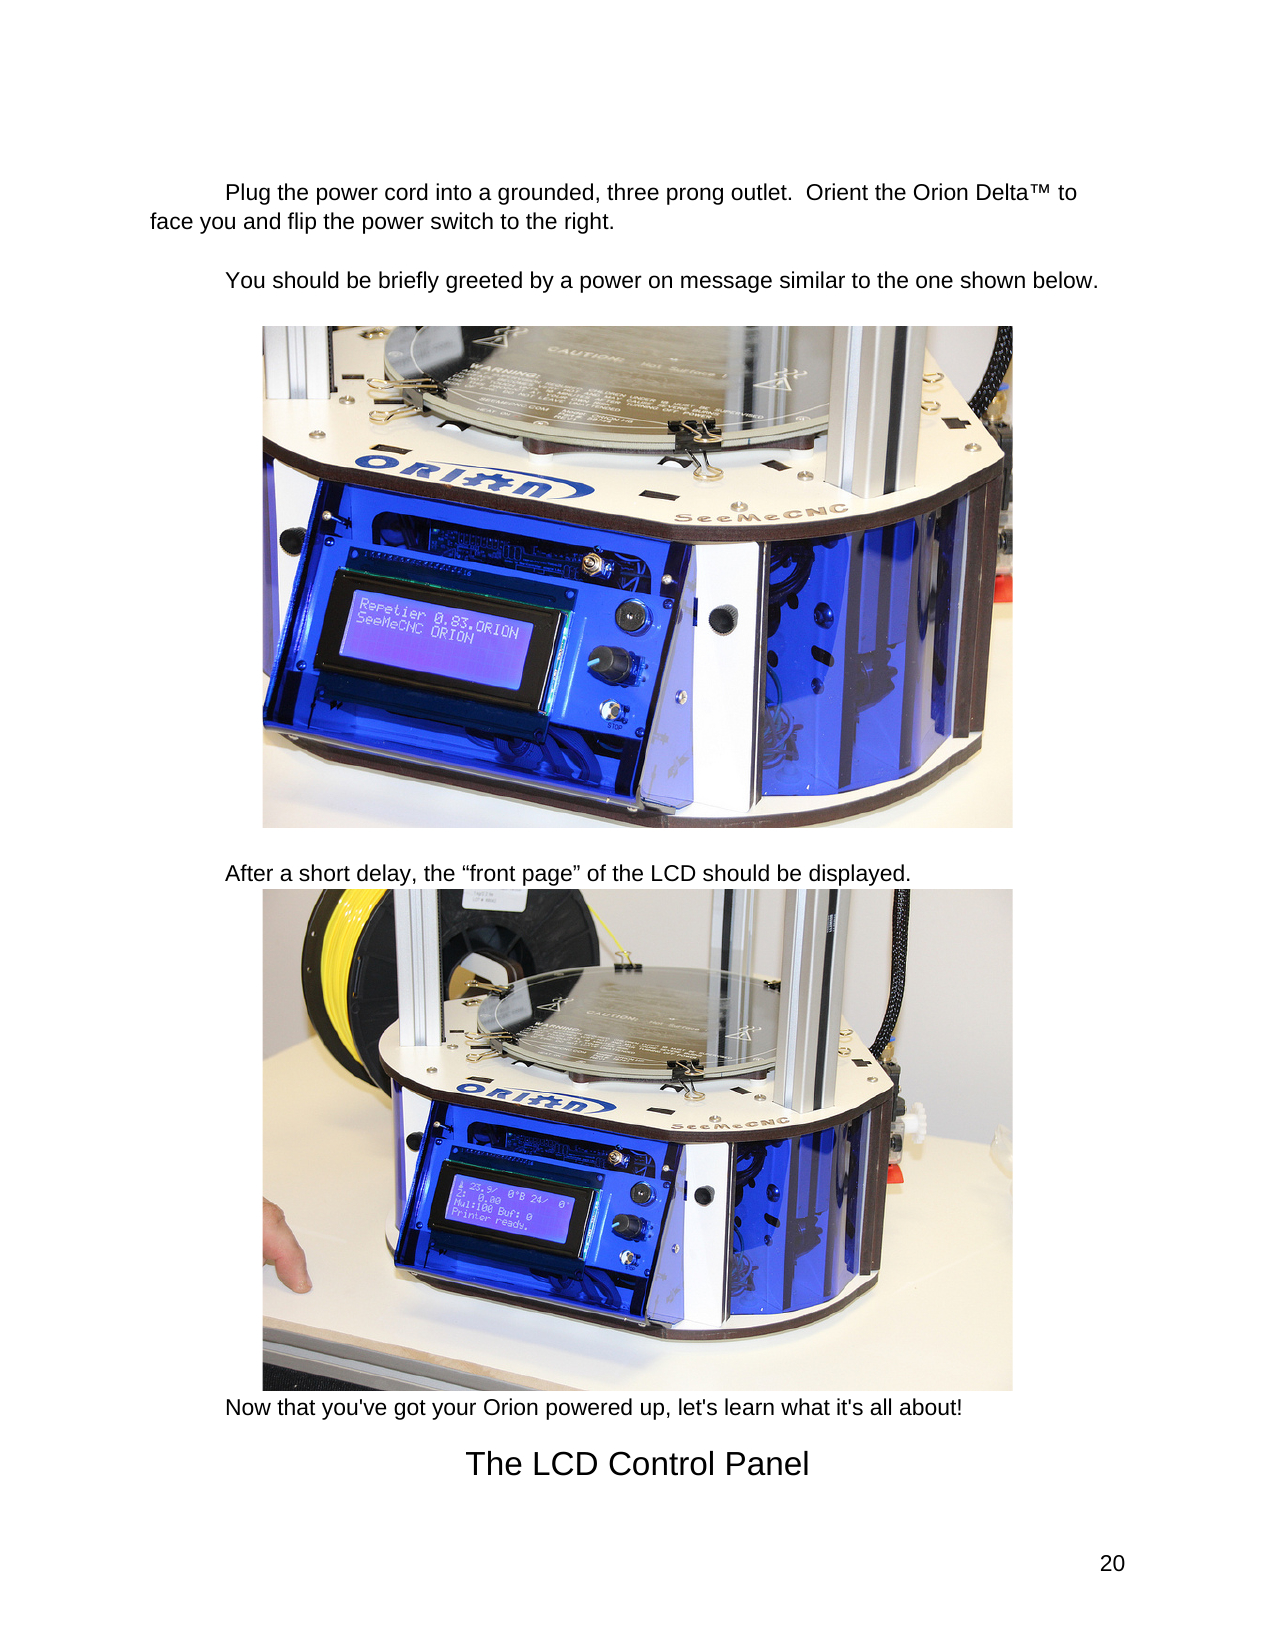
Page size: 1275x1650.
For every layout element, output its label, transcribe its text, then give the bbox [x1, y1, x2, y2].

text Plug the power cord into a grounded, three prong outlet. Orient the Orion Delta™ to face you and flip the power switch to the right. [150, 179, 1125, 234]
text After a short delay, the “front page” of the LCD should be displayed. [150, 860, 1125, 886]
text You should be briefly greeted by a power on message similar to the one shown below. [150, 267, 1125, 293]
picture [262, 889, 1013, 1391]
picture [262, 326, 1013, 828]
text Now that you've got your Orion powered up, let's learn what it's all about! [150, 1391, 1125, 1420]
subtitle The LCD Control Panel [150, 1445, 1125, 1482]
